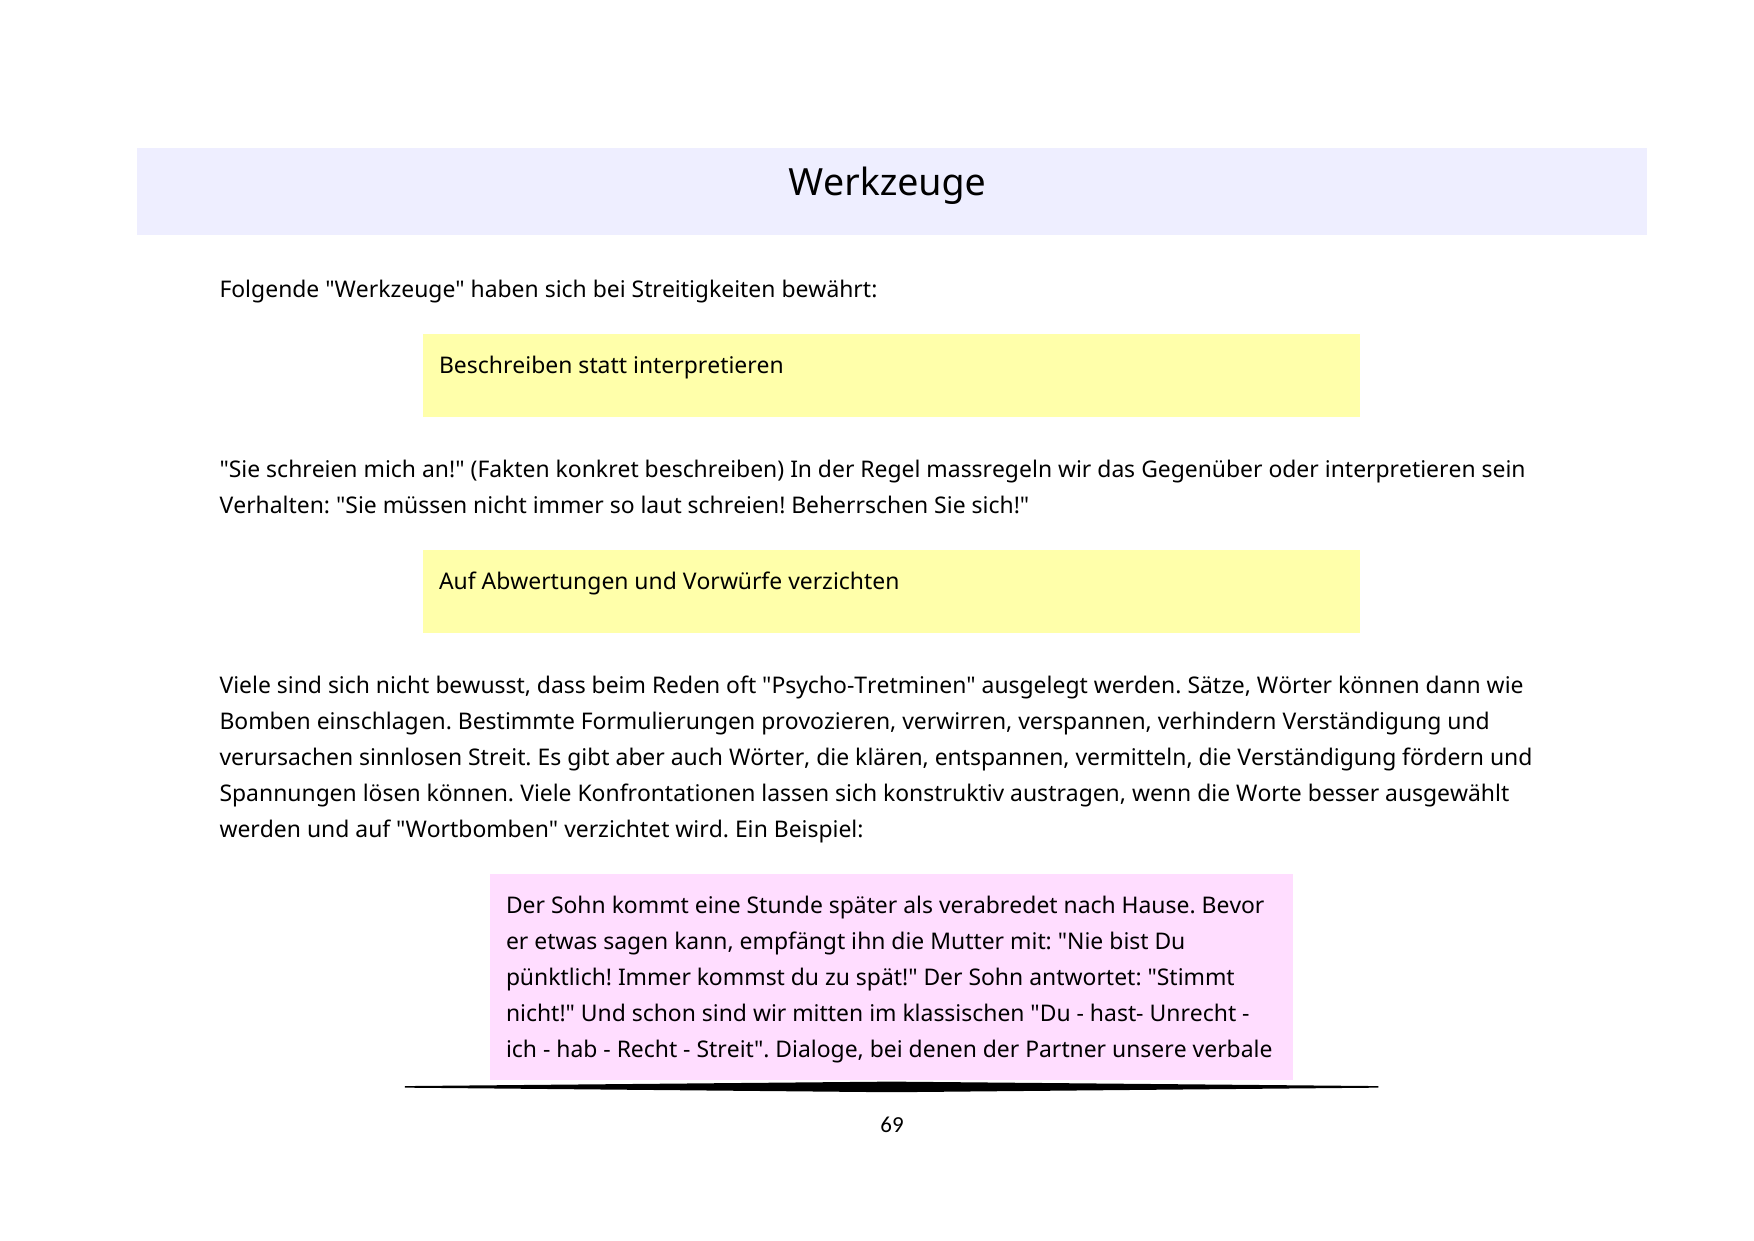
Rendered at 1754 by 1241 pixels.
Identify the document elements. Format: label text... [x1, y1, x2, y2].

table_header Folgende "Werkzeuge" haben sich bei Streitigkeiten bewährt: "Sie schreien mich an!" (Fakten konkret beschreiben) In der Regel massregeln wir das Gegenüber oder interpretieren sein Verhalten: "Sie müssen nicht immer so laut schreien! Beherrschen Sie sich!" Viele sind sich nicht bewusst, dass beim Reden oft "Psycho-Tretminen" ausgelegt werden. Sätze, Wörter können dann wie Bomben einschlagen. Bestimmte Formulierungen provozieren, verwirren, verspannen, verhindern Verständigung und verursachen sinnlosen Streit. Es gibt aber auch Wörter, die klären, entspannen, vermitteln, die Verständigung fördern und Spannungen lösen können. Viele Konfrontationen lassen sich konstruktiv austragen, wenn die Worte besser ausgewählt werden und auf "Wortbomben" verzichtet wird. Ein Beispiel: [218, 271, 1566, 1081]
table_header Werkzeuge [137, 148, 1647, 235]
table_header Der Sohn kommt eine Stunde später als verabredet nach Hause. Bevor er etwas sagen kann, empfängt ihn die Mutter mit: "Nie bist Du pünktlich! Immer kommst du zu spät!" Der Sohn antwortet: "Stimmt nicht!" Und schon sind wir mitten im klassischen "Du - hast- Unrecht - ich - hab - Recht - Streit". Dialoge, bei denen der Partner unsere verbale [490, 874, 1293, 1080]
table_header Beschreiben statt interpretieren [423, 334, 1360, 417]
table_header Auf Abwertungen und Vorwürfe verzichten [423, 550, 1360, 633]
